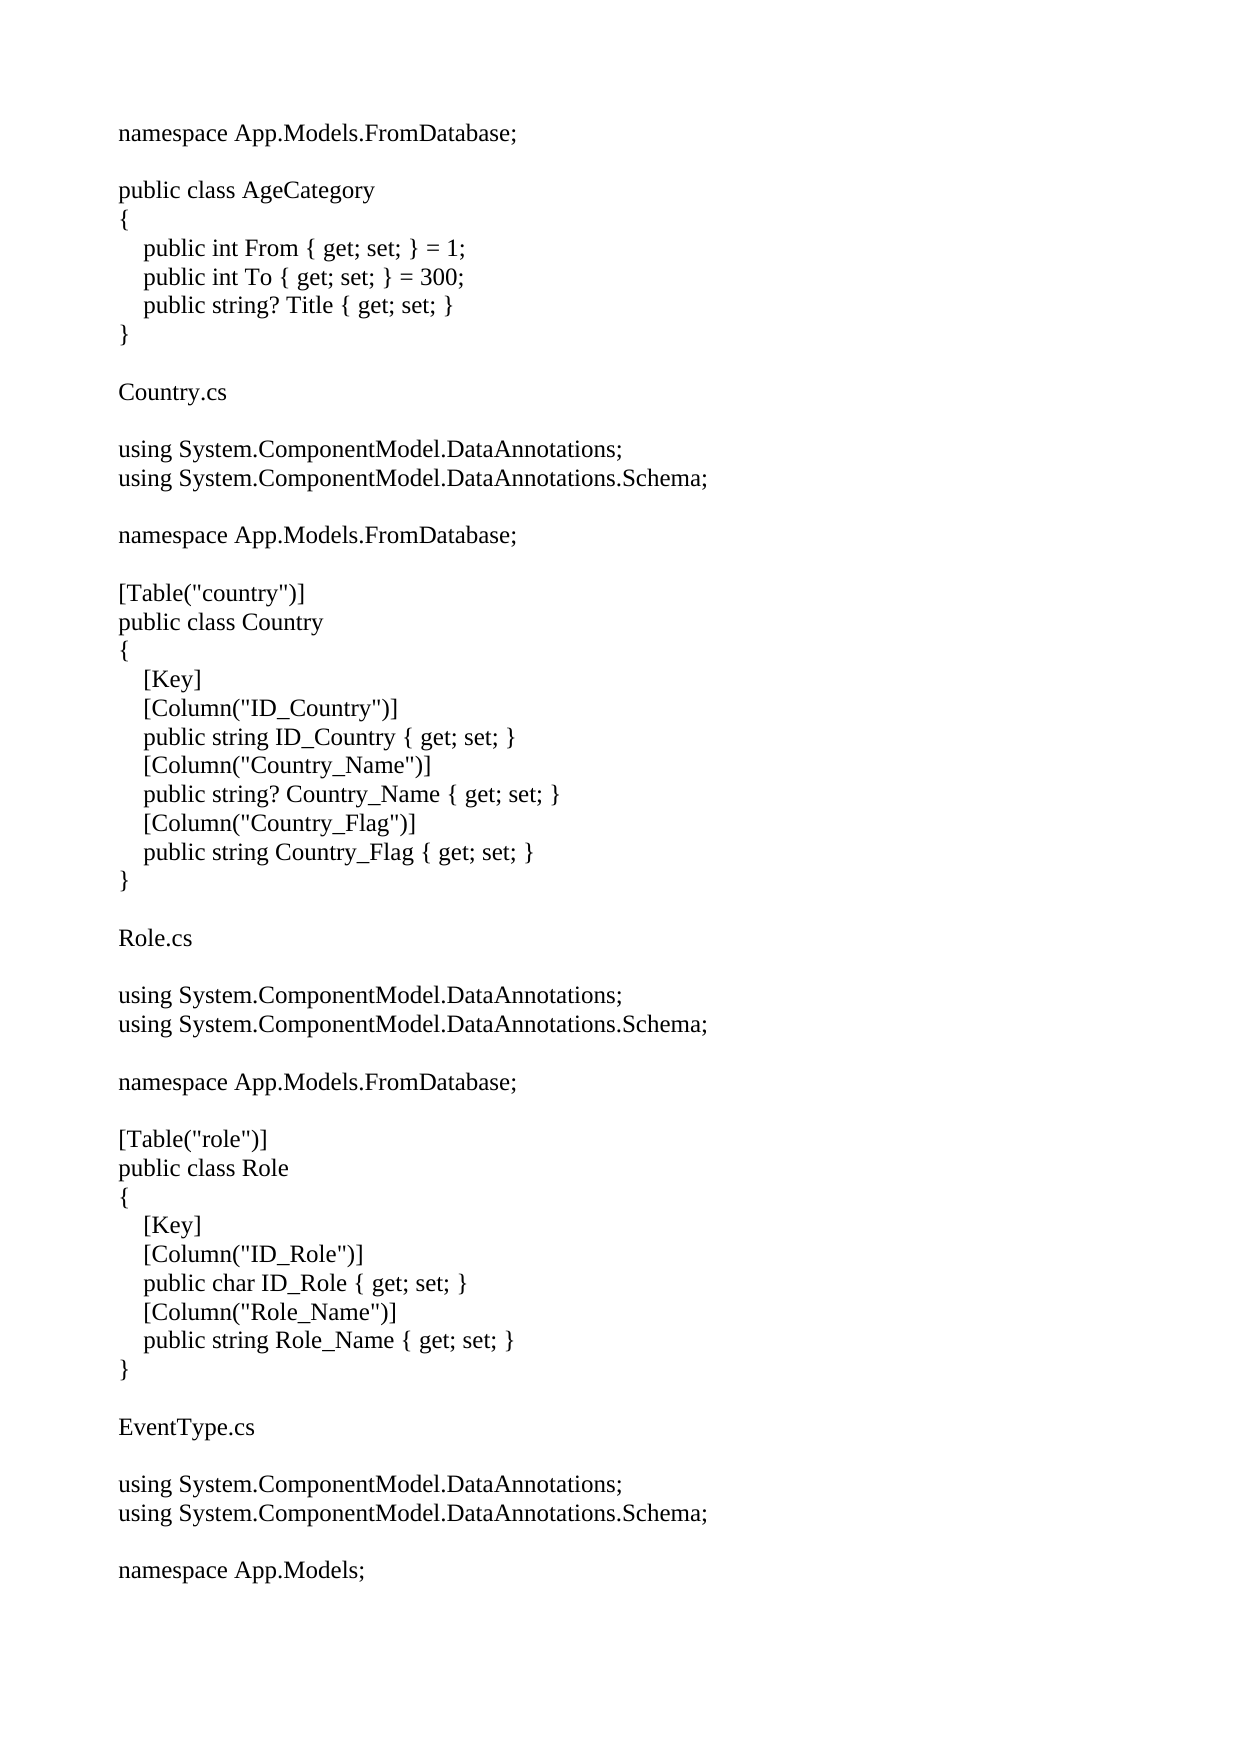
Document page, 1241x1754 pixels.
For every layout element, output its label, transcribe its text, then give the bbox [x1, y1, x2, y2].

subtitle using System.ComponentModel.DataAnnotations; using System.ComponentModel.DataAnnotations.Schema; namespace App.Models; [118, 1469, 1122, 1613]
subtitle EventType.cs [118, 1412, 1122, 1469]
subtitle namespace App.Models.FromDatabase; public class AgeCategory { public int From { get; set; } = 1; public int To { get; set; } = 300; public string? Title { get; set; } } [118, 118, 1122, 377]
subtitle using System.ComponentModel.DataAnnotations; using System.ComponentModel.DataAnnotations.Schema; namespace App.Models.FromDatabase; [Table("role")] public class Role { [Key] [Column("ID_Role")] public char ID_Role { get; set; } [Column("Role_Name")] public string Role_Name { get; set; } } [118, 981, 1122, 1412]
subtitle using System.ComponentModel.DataAnnotations; using System.ComponentModel.DataAnnotations.Schema; namespace App.Models.FromDatabase; [Table("country")] public class Country { [Key] [Column("ID_Country")] public string ID_Country { get; set; } [Column("Country_Name")] public string? Country_Name { get; set; } [Column("Country_Flag")] public string Country_Flag { get; set; } } [118, 434, 1122, 923]
subtitle Country.cs [118, 377, 1122, 434]
subtitle Role.cs [118, 923, 1122, 981]
